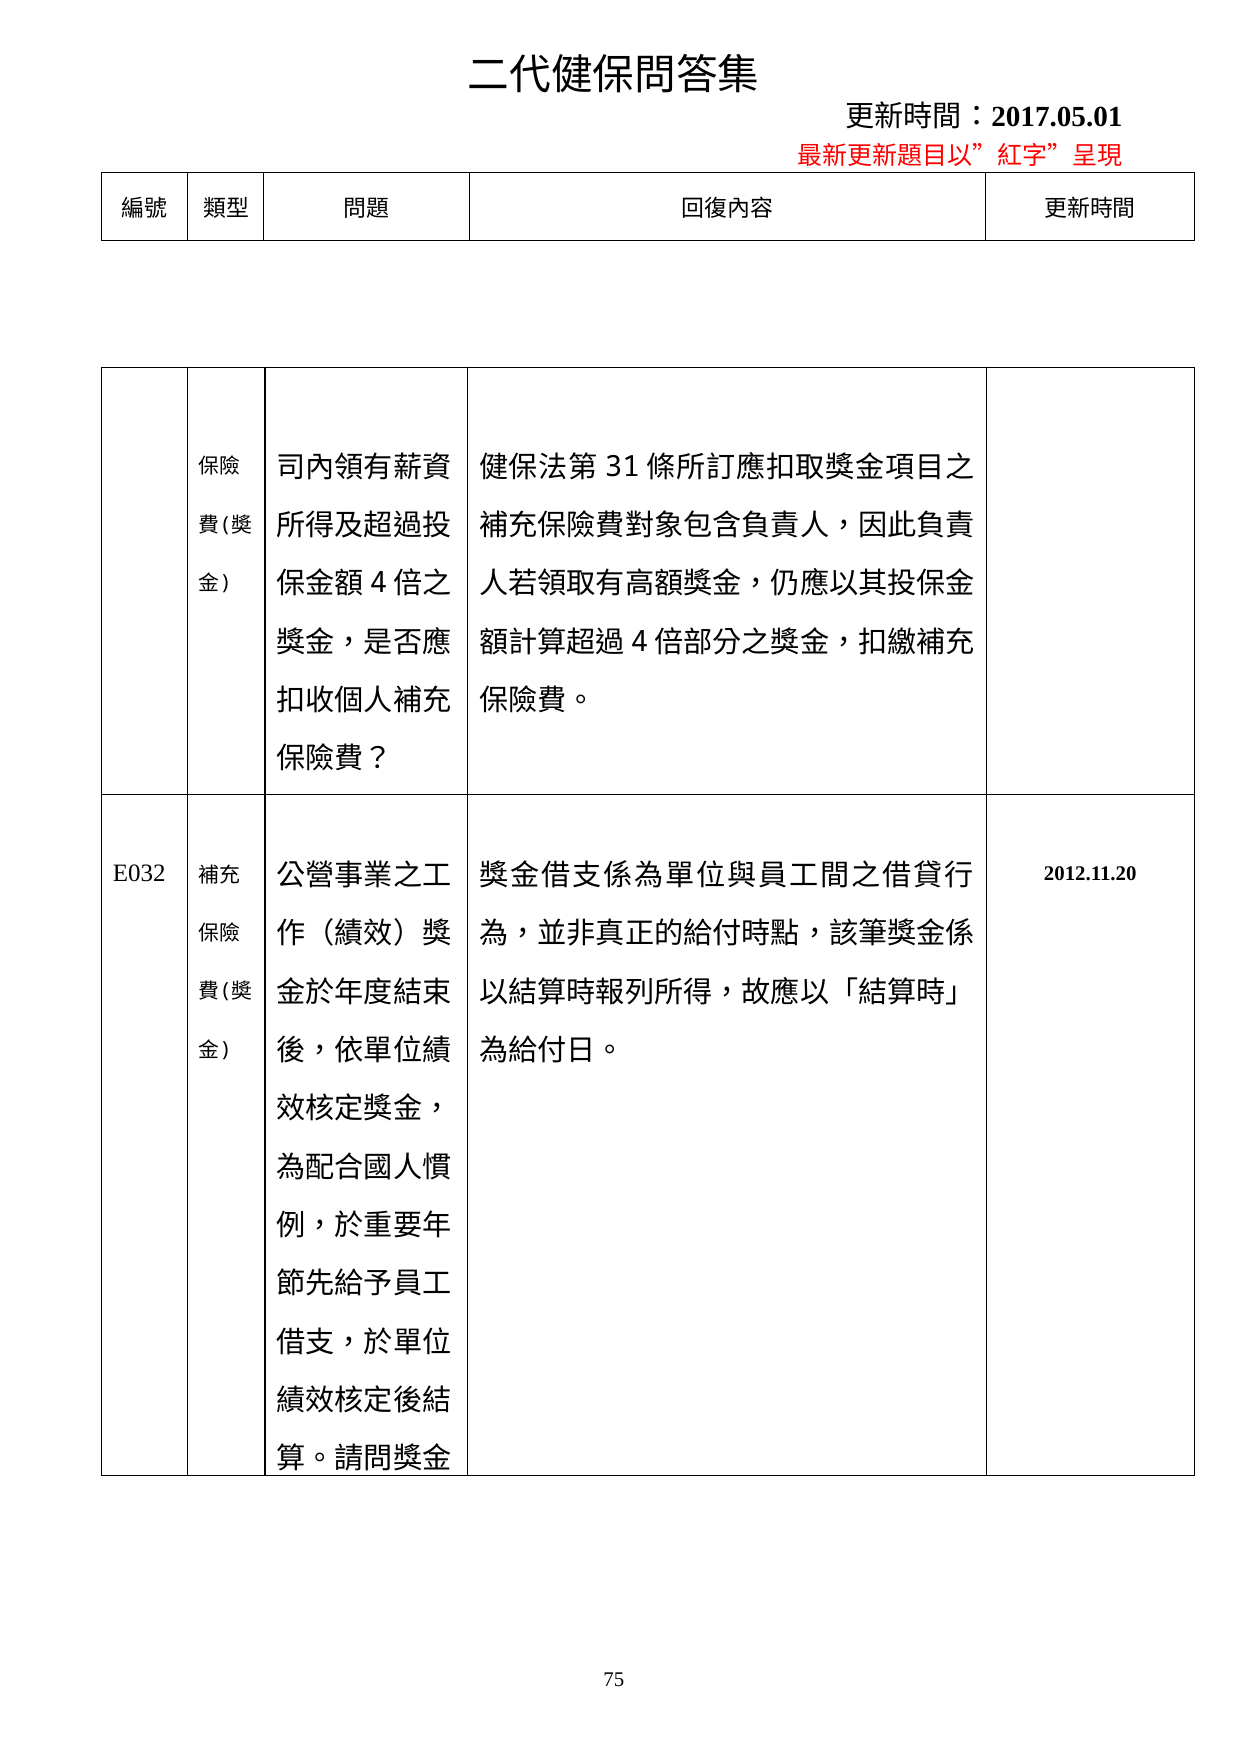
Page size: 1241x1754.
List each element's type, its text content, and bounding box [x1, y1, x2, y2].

table_cell 健保法第31條所訂應扣取獎金項目之補充保險費對象包含負責人，因此負責人若領取有高額獎金，仍應以其投保金額計算超過4倍部分之獎金，扣繳補充保險費。 [468, 368, 986, 794]
table_cell 補充保險費(奬金) [188, 795, 264, 1475]
table_cell 2012.11.20 [987, 795, 1194, 1475]
table_cell 獎金借支係為單位與員工間之借貸行為，並非真正的給付時點，該筆獎金係以結算時報列所得，故應以「結算時」為給付日。 [468, 795, 986, 1475]
table_cell 保險費(奬金) [188, 368, 264, 794]
table_cell E032 [102, 795, 187, 1475]
table_cell [987, 368, 1194, 794]
table_cell [102, 368, 187, 794]
table_cell 司內領有薪資所得及超過投保金額4倍之獎金，是否應扣收個人補充保險費？ [266, 368, 467, 794]
table_cell 公營事業之工作（績效）獎金於年度結束後，依單位績效核定獎金，為配合國人慣例，於重要年節先給予員工借支，於單位績效核定後結算。請問獎金 [266, 795, 467, 1475]
